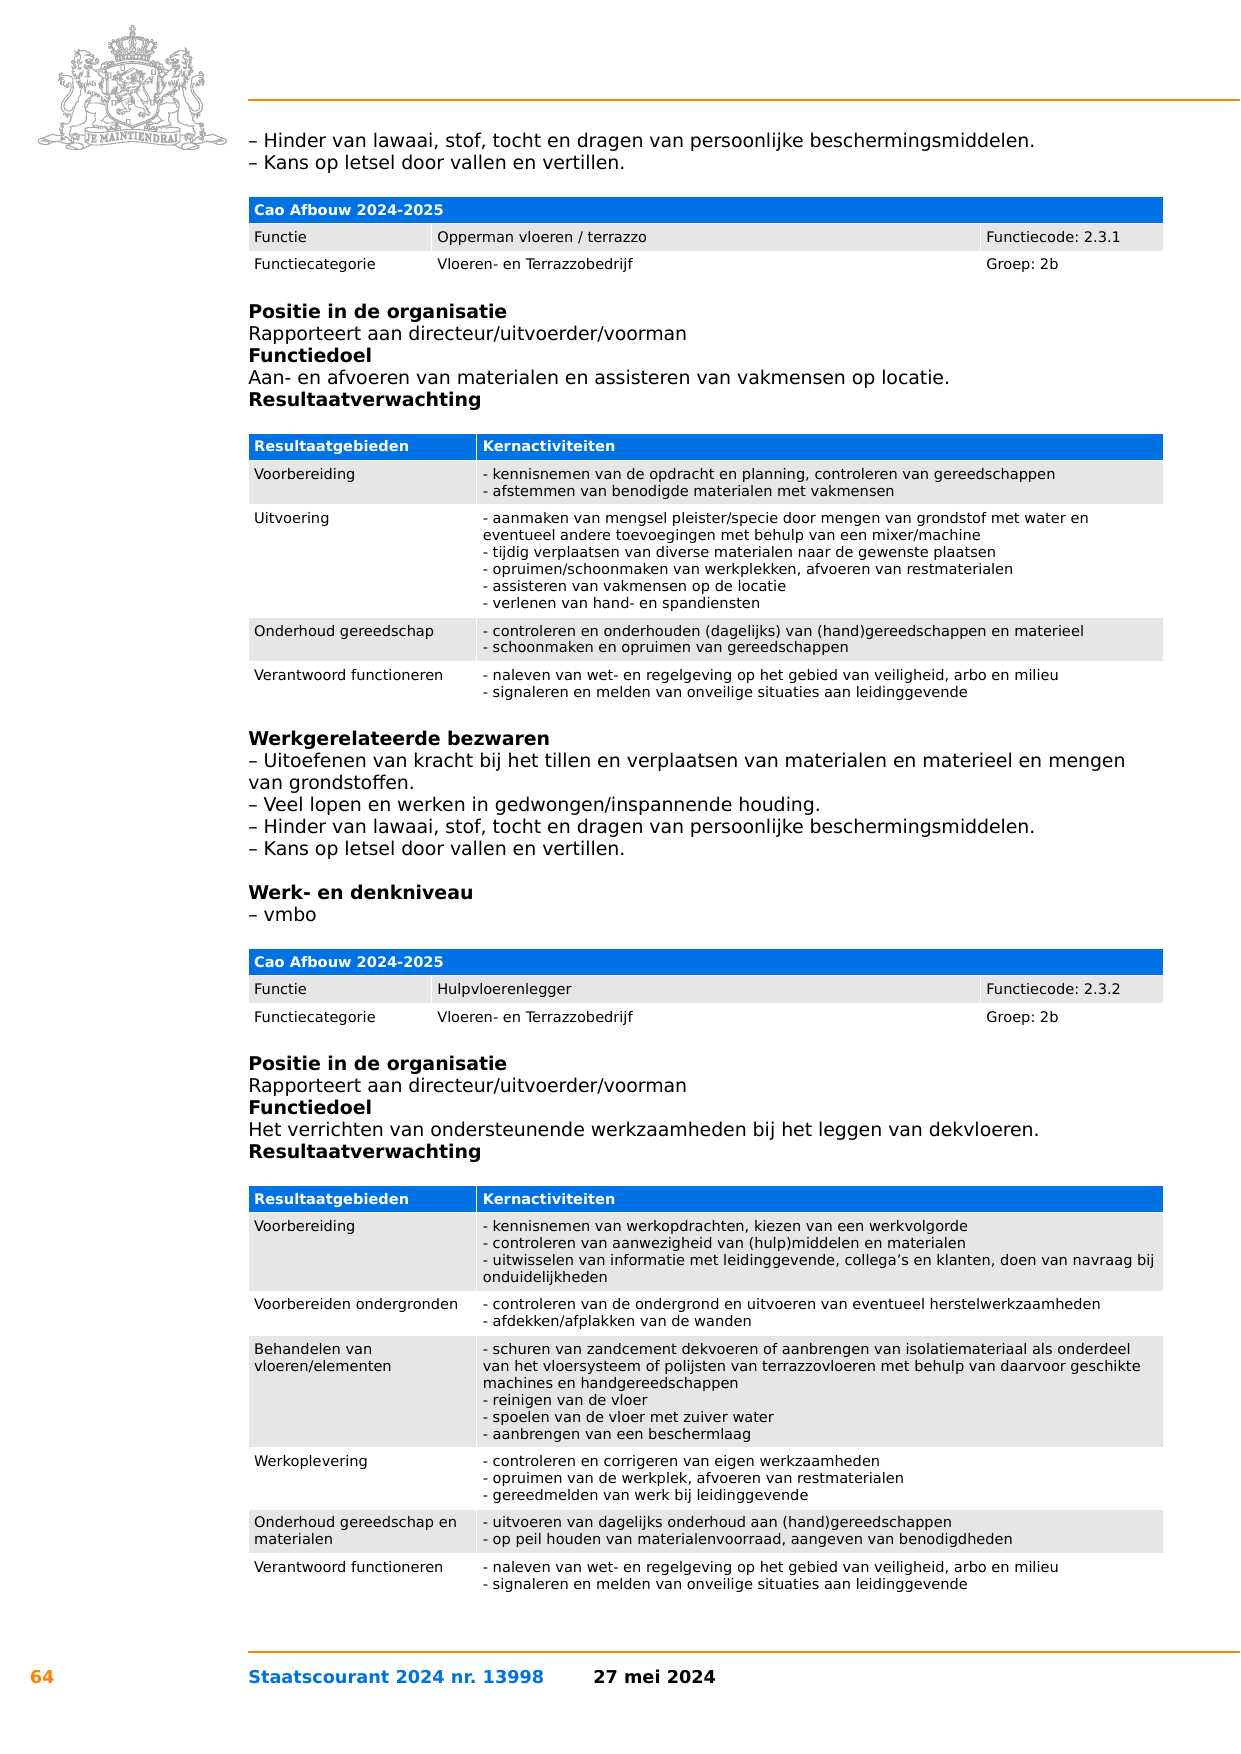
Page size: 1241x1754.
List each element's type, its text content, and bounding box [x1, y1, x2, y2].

table_cell Verantwoord functioneren [249, 662, 476, 705]
table_cell Vloeren- en Terrazzobedrijf [432, 252, 980, 278]
table_header Kernactiviteiten [477, 1186, 1163, 1212]
table_header Cao Afbouw 2024-2025 [249, 949, 1163, 975]
text Functiedoel [248, 345, 1163, 367]
table_header Kernactiviteiten [477, 434, 1163, 460]
table_cell Behandelen van vloeren/elementen [249, 1336, 476, 1447]
table_cell - kennisnemen van de opdracht en planning, controleren van gereedschappen - afstemmen van benodigde materialen met vakmensen [477, 461, 1163, 504]
text Positie in de organisatie [248, 1053, 1163, 1075]
table_cell - kennisnemen van werkopdrachten, kiezen van een werkvolgorde - controleren van aanwezigheid van (hulp)middelen en materialen - uitwisselen van informatie met leidinggevende, collega’s en klanten, doen van navraag bij onduidelijkheden [477, 1213, 1163, 1291]
table_cell Groep: 2b [981, 1004, 1163, 1030]
text Rapporteert aan directeur/uitvoerder/voorman [248, 323, 1163, 345]
table_cell - controleren van de ondergrond en uitvoeren van eventueel herstelwerkzaamheden - afdekken/afplakken van de wanden [477, 1292, 1163, 1335]
table_cell - aanmaken van mengsel pleister/specie door mengen van grondstof met water en eventueel andere toevoegingen met behulp van een mixer/machine - tijdig verplaatsen van diverse materialen naar de gewenste plaatsen - opruimen/schoonmaken van werkplekken, afvoeren van restmaterialen - assisteren van vakmensen op de locatie - verlenen van hand- en spandiensten [477, 505, 1163, 617]
table_cell Voorbereiding [249, 461, 476, 504]
table_cell Onderhoud gereedschap [249, 618, 476, 661]
table_header Resultaatgebieden [249, 434, 476, 460]
table_cell - naleven van wet- en regelgeving op het gebied van veiligheid, arbo en milieu - signaleren en melden van onveilige situaties aan leidinggevende [477, 1554, 1163, 1597]
table_cell Onderhoud gereedschap en materialen [249, 1510, 476, 1553]
table_cell Verantwoord functioneren [249, 1554, 476, 1597]
table_cell - schuren van zandcement dekvoeren of aanbrengen van isolatiemateriaal als onderdeel van het vloersysteem of polijsten van terrazzovloeren met behulp van daarvoor geschikte machines en handgereedschappen - reinigen van de vloer - spoelen van de vloer met zuiver water - aanbrengen van een beschermlaag [477, 1336, 1163, 1447]
table_header Cao Afbouw 2024-2025 [249, 197, 1163, 223]
text – Uitoefenen van kracht bij het tillen en verplaatsen van materialen en materieel en mengen van grondstoffen. [248, 750, 1163, 794]
table_cell Hulpvloerenlegger [432, 976, 980, 1003]
table_cell - controleren en corrigeren van eigen werkzaamheden - opruimen van de werkplek, afvoeren van restmaterialen - gereedmelden van werk bij leidinggevende [477, 1448, 1163, 1508]
text Rapporteert aan directeur/uitvoerder/voorman [248, 1075, 1163, 1097]
text – Hinder van lawaai, stof, tocht en dragen van persoonlijke beschermingsmiddelen. [248, 816, 1163, 838]
text Resultaatverwachting [248, 389, 1163, 411]
text – Kans op letsel door vallen en vertillen. [248, 152, 1163, 174]
table_cell Functiecategorie [249, 252, 431, 278]
text Aan- en afvoeren van materialen en assisteren van vakmensen op locatie. [248, 367, 1163, 389]
table_cell - controleren en onderhouden (dagelijks) van (hand)gereedschappen en materieel - schoonmaken en opruimen van gereedschappen [477, 618, 1163, 661]
table_cell Functiecode: 2.3.2 [981, 976, 1163, 1003]
table_cell Functiecategorie [249, 1004, 431, 1030]
text – Kans op letsel door vallen en vertillen. [248, 838, 1163, 860]
table_header Resultaatgebieden [249, 1186, 476, 1212]
table_cell - uitvoeren van dagelijks onderhoud aan (hand)gereedschappen - op peil houden van materialenvoorraad, aangeven van benodigdheden [477, 1510, 1163, 1553]
table_cell Functiecode: 2.3.1 [981, 224, 1163, 251]
table_cell Opperman vloeren / terrazzo [432, 224, 980, 251]
table_cell Vloeren- en Terrazzobedrijf [432, 1004, 980, 1030]
table_cell Uitvoering [249, 505, 476, 617]
text – Hinder van lawaai, stof, tocht en dragen van persoonlijke beschermingsmiddelen. [248, 130, 1163, 152]
text Het verrichten van ondersteunende werkzaamheden bij het leggen van dekvloeren. [248, 1119, 1163, 1141]
text Resultaatverwachting [248, 1141, 1163, 1163]
text Werkgerelateerde bezwaren [248, 728, 1163, 750]
text Functiedoel [248, 1097, 1163, 1119]
table_cell Groep: 2b [981, 252, 1163, 278]
table_cell Functie [249, 224, 431, 251]
table_cell Voorbereiden ondergronden [249, 1292, 476, 1335]
table_cell - naleven van wet- en regelgeving op het gebied van veiligheid, arbo en milieu - signaleren en melden van onveilige situaties aan leidinggevende [477, 662, 1163, 705]
text – Veel lopen en werken in gedwongen/inspannende houding. [248, 794, 1163, 816]
table_cell Voorbereiding [249, 1213, 476, 1291]
picture [38, 25, 227, 150]
text Werk- en denkniveau [248, 882, 1163, 904]
text – vmbo [248, 904, 1163, 926]
text Positie in de organisatie [248, 301, 1163, 323]
table_cell Functie [249, 976, 431, 1003]
table_cell Werkoplevering [249, 1448, 476, 1508]
